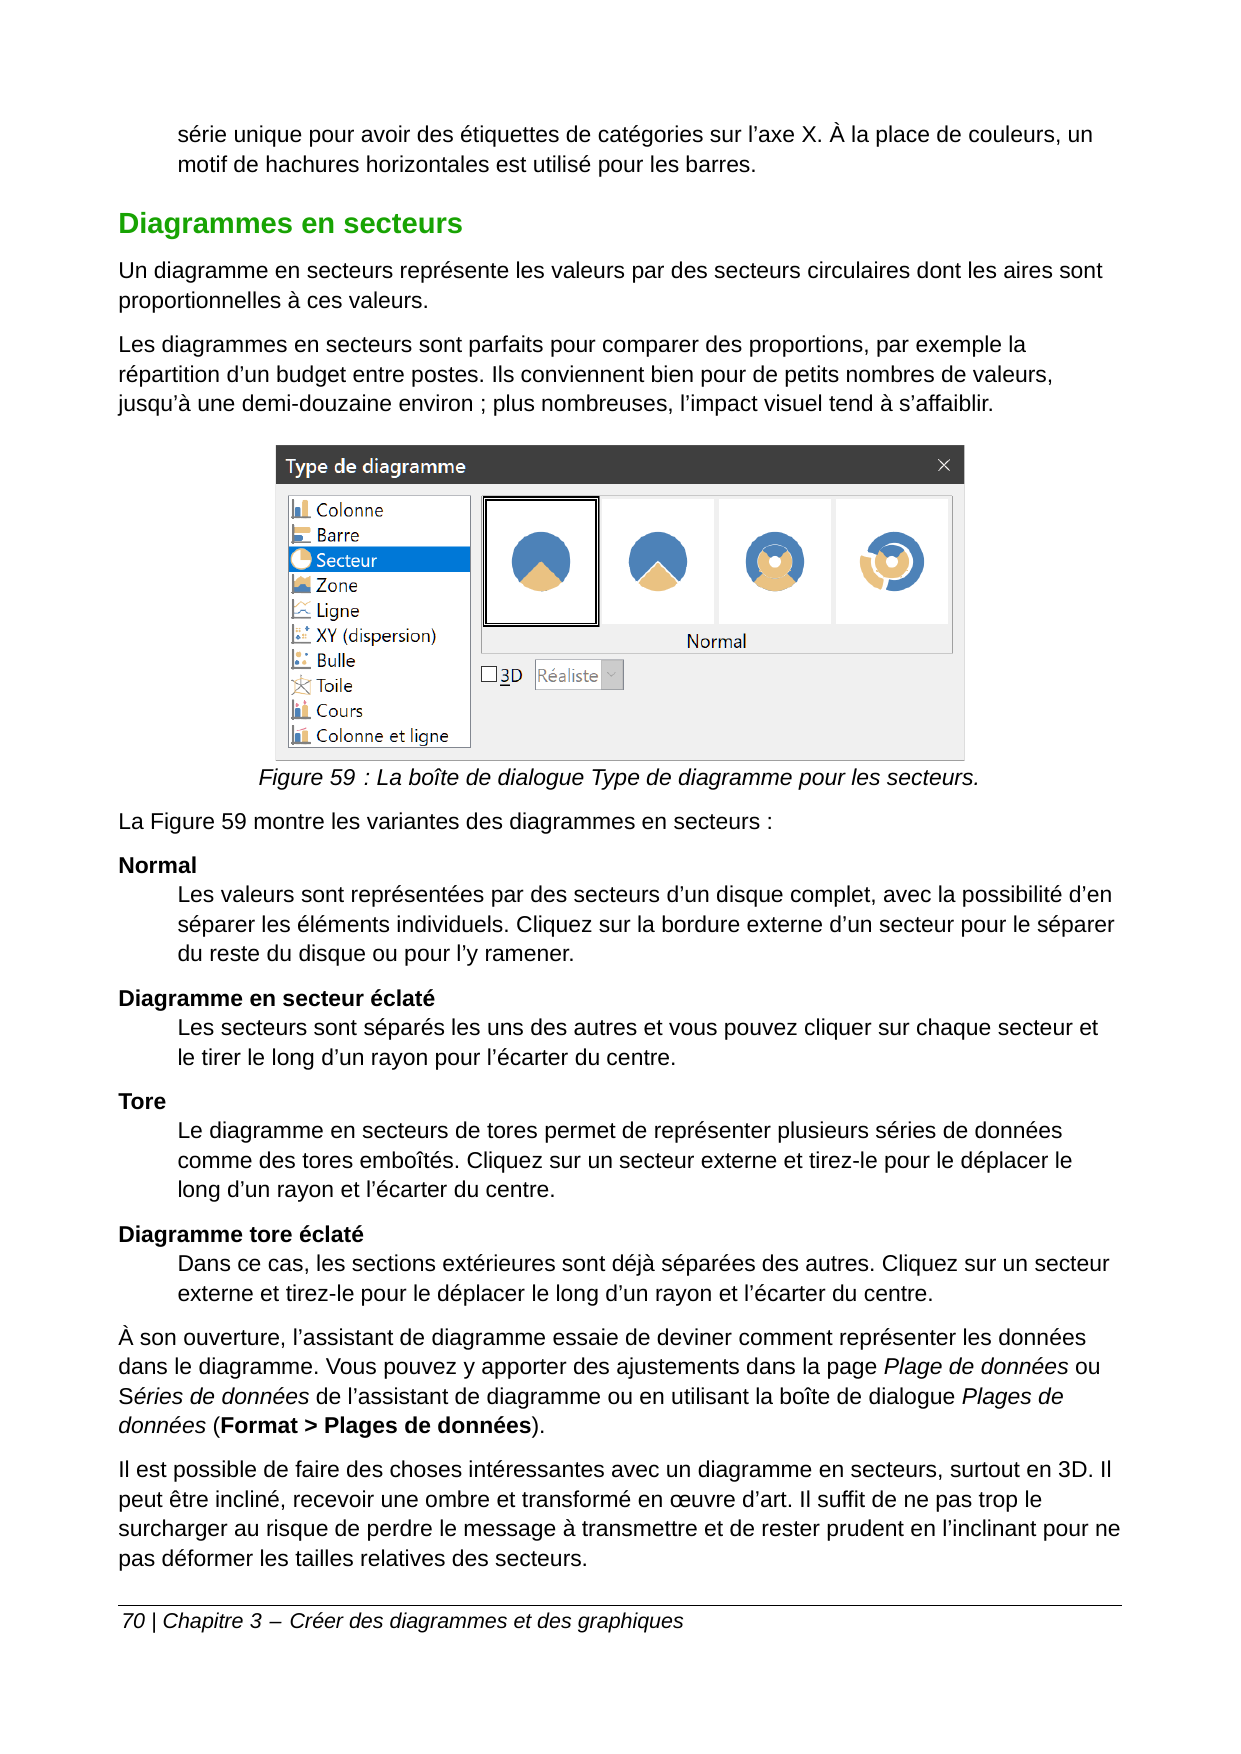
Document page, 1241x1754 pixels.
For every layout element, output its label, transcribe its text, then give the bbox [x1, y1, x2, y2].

list série unique pour avoir des étiquettes de catégories sur l’axe X. À la place de couleurs, un motif de hachures horizontales est utilisé pour les barres. [133, 118, 1122, 177]
text Figure 59 : La boîte de dialogue Type de diagramme pour les secteurs. [118, 761, 1122, 790]
text Un diagramme en secteurs représente les valeurs par des secteurs circulaires dont les aires sont proportionnelles à ces valeurs. [118, 254, 1122, 313]
subtitle Diagramme en secteur éclaté [118, 982, 1122, 1011]
text À son ouverture, l’assistant de diagramme essaie de deviner comment représenter les données dans le diagramme. Vous pouvez y apporter des ajustements dans la page Plage de données ou Séries de données de l’assistant de diagramme ou en utilisant la boîte de dialogue Plages de données (Format > Plages de données). [118, 1321, 1122, 1439]
text Il est possible de faire des choses intéressantes avec un diagramme en secteurs, surtout en 3D. Il peut être incliné, recevoir une ombre et transformé en œuvre d’art. Il suffit de ne pas trop le surcharger au risque de perdre le message à transmettre et de rester prudent en l’inclinant pour ne pas déformer les tailles relatives des secteurs. [118, 1453, 1122, 1571]
list Les valeurs sont représentées par des secteurs d’un disque complet, avec la possibilité d’en séparer les éléments individuels. Cliquez sur la bordure externe d’un secteur pour le séparer du reste du disque ou pour l’y ramener. [177, 878, 1122, 967]
subtitle Diagrammes en secteurs [118, 206, 1122, 240]
picture [275, 445, 965, 761]
subtitle Diagramme tore éclaté [118, 1217, 1122, 1247]
subtitle Normal [118, 849, 1122, 878]
text La Figure 59 montre les variantes des diagrammes en secteurs : [118, 805, 1122, 834]
list Le diagramme en secteurs de tores permet de représenter plusieurs séries de données comme des tores emboîtés. Cliquez sur un secteur externe et tirez-le pour le déplacer le long d’un rayon et l’écarter du centre. [177, 1114, 1122, 1203]
list Les secteurs sont séparés les uns des autres et vous pouvez cliquer sur chaque secteur et le tirer le long d’un rayon pour l’écarter du centre. [177, 1011, 1122, 1070]
text Les diagrammes en secteurs sont parfaits pour comparer des proportions, par exemple la répartition d’un budget entre postes. Ils conviennent bien pour de petits nombres de valeurs, jusqu’à une demi-douzaine environ ; plus nombreuses, l’impact visuel tend à s’affaiblir. [118, 328, 1122, 416]
list Dans ce cas, les sections extérieures sont déjà séparées des autres. Cliquez sur un secteur externe et tirez-le pour le déplacer le long d’un rayon et l’écarter du centre. [177, 1247, 1122, 1306]
subtitle Tore [118, 1085, 1122, 1114]
